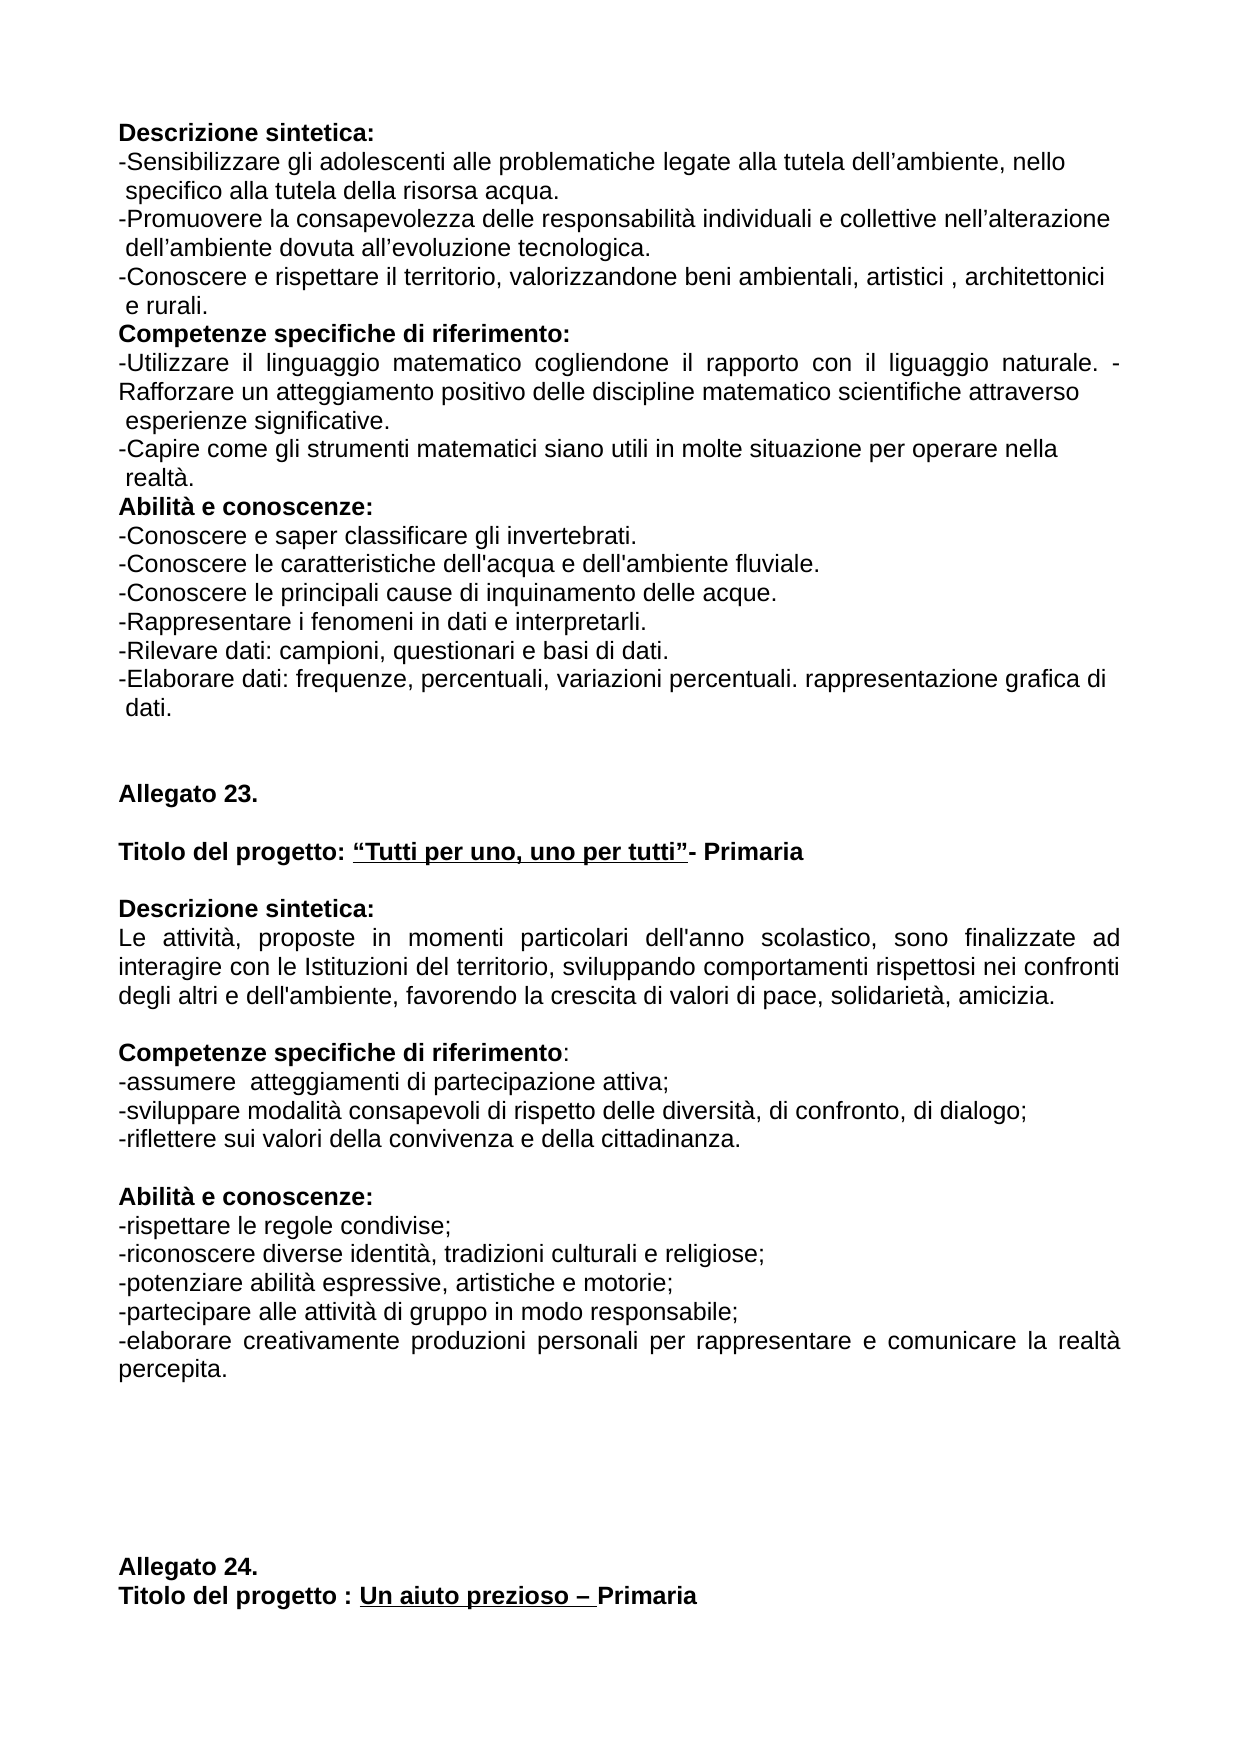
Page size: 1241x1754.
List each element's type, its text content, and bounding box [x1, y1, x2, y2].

text Competenze specifiche di riferimento: [118, 1038, 1122, 1067]
text Le attività, proposte in momenti particolari dell'anno scolastico, sono finalizzate ad interagire con le Istituzioni del territorio, sviluppando comportamenti rispettosi nei confronti degli altri e dell'ambiente, favorendo la crescita di valori di pace, solidarietà, amicizia. [118, 923, 1122, 1009]
text -Conoscere e rispettare il territorio, valorizzandone beni ambientali, artistici , architettonici [118, 262, 1122, 291]
text -Sensibilizzare gli adolescenti alle problematiche legate alla tutela dell’ambiente, nello [118, 147, 1122, 176]
text realtà. [118, 463, 1122, 492]
text -rispettare le regole condivise; [118, 1211, 1122, 1239]
text esperienze significative. [118, 406, 1122, 434]
text -sviluppare modalità consapevoli di rispetto delle diversità, di confronto, di dialogo; [118, 1096, 1122, 1124]
text -Elaborare dati: frequenze, percentuali, variazioni percentuali. rappresentazione grafica di [118, 664, 1122, 693]
text -assumere atteggiamenti di partecipazione attiva; [118, 1067, 1122, 1096]
text dati. [118, 693, 1122, 722]
text dell’ambiente dovuta all’evoluzione tecnologica. [118, 233, 1122, 262]
text -Promuovere la consapevolezza delle responsabilità individuali e collettive nell’alterazione [118, 204, 1122, 233]
text Competenze specifiche di riferimento: [118, 319, 1122, 348]
text -Conoscere le principali cause di inquinamento delle acque. [118, 578, 1122, 607]
text -elaborare creativamente produzioni personali per rappresentare e comunicare la realtà percepita. [118, 1326, 1122, 1383]
text -Conoscere e saper classificare gli invertebrati. [118, 521, 1122, 549]
text Titolo del progetto: “Tutti per uno, uno per tutti”- Primaria [118, 837, 1122, 866]
text Titolo del progetto : Un aiuto prezioso – Primaria [118, 1581, 1122, 1609]
text -Rappresentare i fenomeni in dati e interpretarli. [118, 607, 1122, 636]
text -Utilizzare il linguaggio matematico cogliendone il rapporto con il liguaggio naturale. -Rafforzare un atteggiamento positivo delle discipline matematico scientifiche attraverso [118, 348, 1122, 406]
text -riflettere sui valori della convivenza e della cittadinanza. [118, 1124, 1122, 1153]
text Descrizione sintetica: [118, 894, 1122, 923]
text -Capire come gli strumenti matematici siano utili in molte situazione per operare nella [118, 434, 1122, 463]
text -potenziare abilità espressive, artistiche e motorie; [118, 1268, 1122, 1297]
text Descrizione sintetica: [118, 118, 1122, 147]
text Allegato 24. [118, 1552, 1122, 1581]
text specifico alla tutela della risorsa acqua. [118, 176, 1122, 204]
text -riconoscere diverse identità, tradizioni culturali e religiose; [118, 1239, 1122, 1268]
text -Rilevare dati: campioni, questionari e basi di dati. [118, 636, 1122, 664]
text Abilità e conoscenze: [118, 492, 1122, 521]
text e rurali. [118, 291, 1122, 319]
text -Conoscere le caratteristiche dell'acqua e dell'ambiente fluviale. [118, 549, 1122, 578]
text Allegato 23. [118, 779, 1122, 808]
text Abilità e conoscenze: [118, 1182, 1122, 1211]
text -partecipare alle attività di gruppo in modo responsabile; [118, 1297, 1122, 1326]
